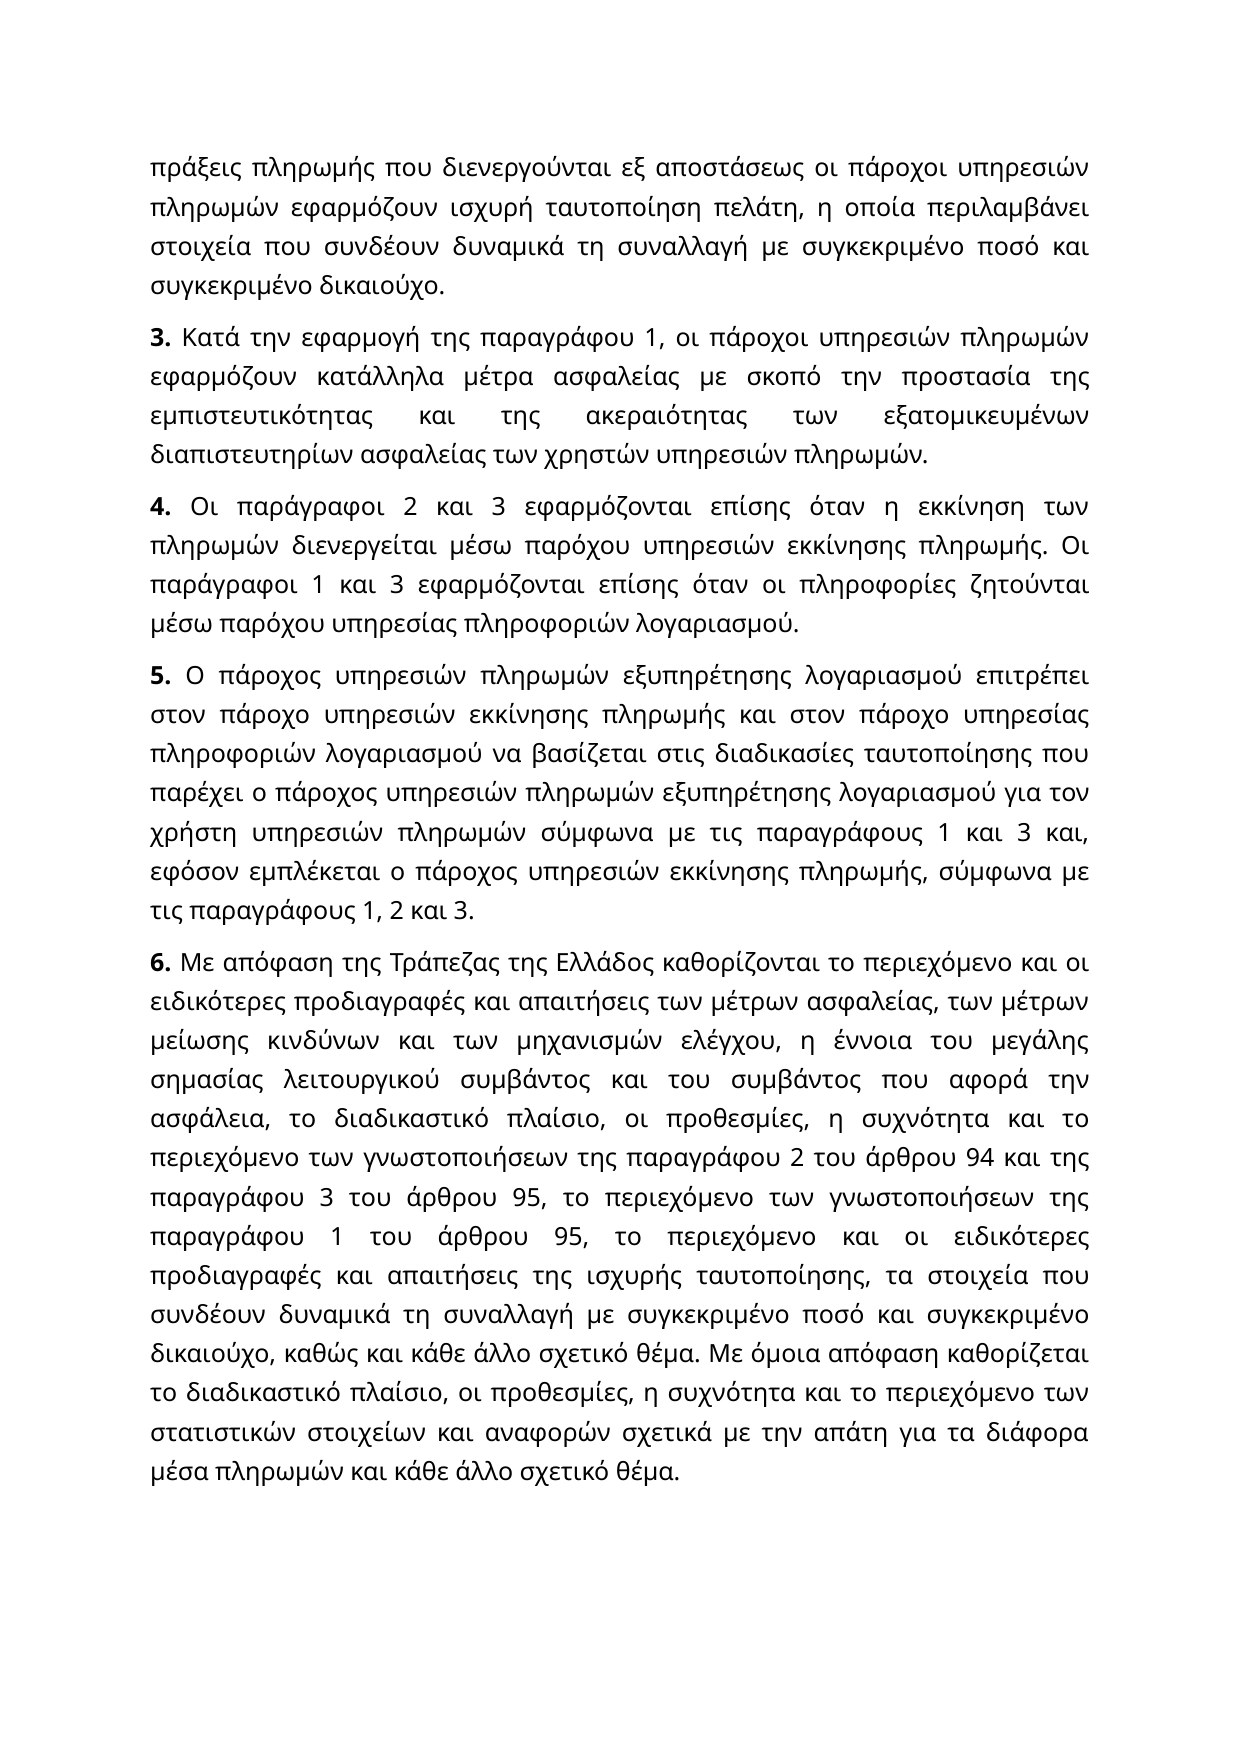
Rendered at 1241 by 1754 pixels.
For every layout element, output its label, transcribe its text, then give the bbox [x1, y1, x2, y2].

text 4. Οι παράγραφοι 2 και 3 εφαρμόζονται επίσης όταν η εκκίνηση των πληρωμών διενεργείται μέσω παρόχου υπηρεσιών εκκίνησης πληρωμής. Οι παράγραφοι 1 και 3 εφαρμόζονται επίσης όταν οι πληροφορίες ζητούνται μέσω παρόχου υπηρεσίας πληροφοριών λογαριασμού. [150, 488, 1090, 640]
text 3. Κατά την εφαρμογή της παραγράφου 1, οι πάροχοι υπηρεσιών πληρωμών εφαρμόζουν κατάλληλα μέτρα ασφαλείας με σκοπό την προστασία της εμπιστευτικότητας και της ακεραιότητας των εξατομικευμένων διαπιστευτηρίων ασφαλείας των χρηστών υπηρεσιών πληρωμών. [150, 319, 1090, 471]
text 5. Ο πάροχος υπηρεσιών πληρωμών εξυπηρέτησης λογαριασμού επιτρέπει στον πάροχο υπηρεσιών εκκίνησης πληρωμής και στον πάροχο υπηρεσίας πληροφοριών λογαριασμού να βασίζεται στις διαδικασίες ταυτοποίησης που παρέχει ο πάροχος υπηρεσιών πληρωμών εξυπηρέτησης λογαριασμού για τον χρήστη υπηρεσιών πληρωμών σύμφωνα με τις παραγράφους 1 και 3 και, εφόσον εμπλέκεται ο πάροχος υπηρεσιών εκκίνησης πληρωμής, σύμφωνα με τις παραγράφους 1, 2 και 3. [150, 657, 1090, 927]
text 6. Με απόφαση της Τράπεζας της Ελλάδος καθορίζονται το περιεχόμενο και οι ειδικότερες προδιαγραφές και απαιτήσεις των μέτρων ασφαλείας, των μέτρων μείωσης κινδύνων και των μηχανισμών ελέγχου, η έννοια του μεγάλης σημασίας λειτουργικού συμβάντος και του συμβάντος που αφορά την ασφάλεια, το διαδικαστικό πλαίσιο, οι προθεσμίες, η συχνότητα και το περιεχόμενο των γνωστοποιήσεων της παραγράφου 2 του άρθρου 94 και της παραγράφου 3 του άρθρου 95, το περιεχόμενο των γνωστοποιήσεων της παραγράφου 1 του άρθρου 95, το περιεχόμενο και οι ειδικότερες προδιαγραφές και απαιτήσεις της ισχυρής ταυτοποίησης, τα στοιχεία που συνδέουν δυναμικά τη συναλλαγή με συγκεκριμένο ποσό και συγκεκριμένο δικαιούχο, καθώς και κάθε άλλο σχετικό θέμα. Με όμοια απόφαση καθορίζεται το διαδικαστικό πλαίσιο, οι προθεσμίες, η συχνότητα και το περιεχόμενο των στατιστικών στοιχείων και αναφορών σχετικά με την απάτη για τα διάφορα μέσα πληρωμών και κάθε άλλο σχετικό θέμα. [150, 944, 1090, 1487]
text πράξεις πληρωμής που διενεργούνται εξ αποστάσεως οι πάροχοι υπηρεσιών πληρωμών εφαρμόζουν ισχυρή ταυτοποίηση πελάτη, η οποία περιλαμβάνει στοιχεία που συνδέουν δυναμικά τη συναλλαγή με συγκεκριμένο ποσό και συγκεκριμένο δικαιούχο. [150, 150, 1090, 302]
